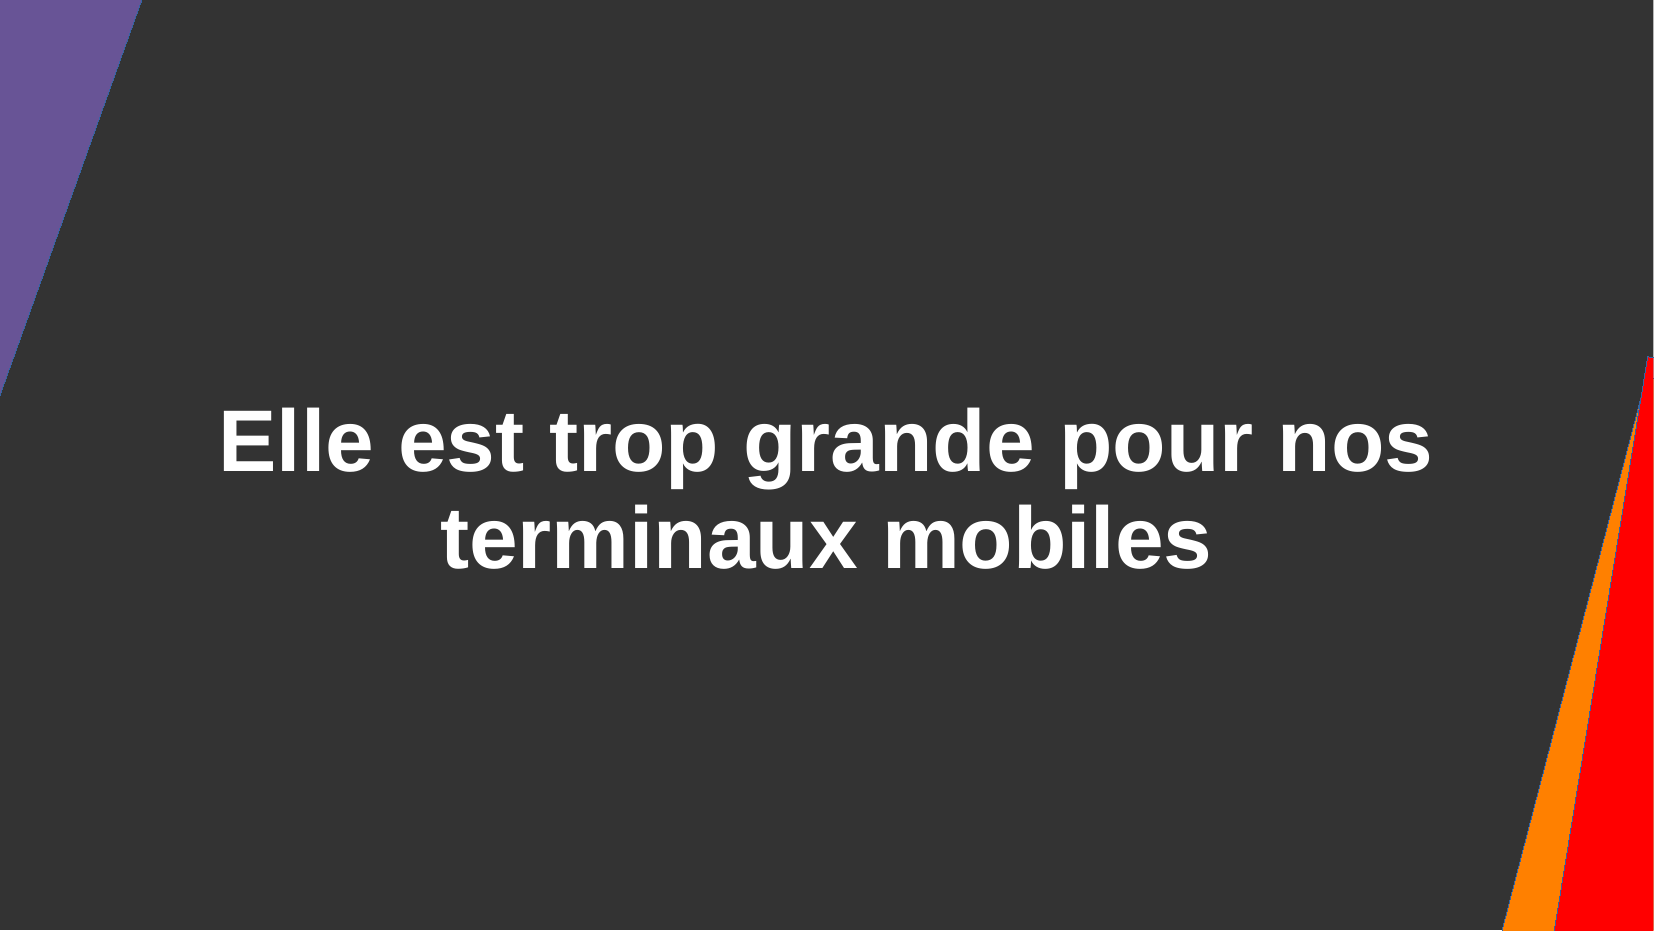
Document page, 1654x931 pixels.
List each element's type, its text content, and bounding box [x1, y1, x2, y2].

title Elle est trop grande pour nos terminaux mobiles [31, 391, 1622, 588]
text_box [1501, 356, 1654, 931]
text_box [0, 0, 142, 396]
